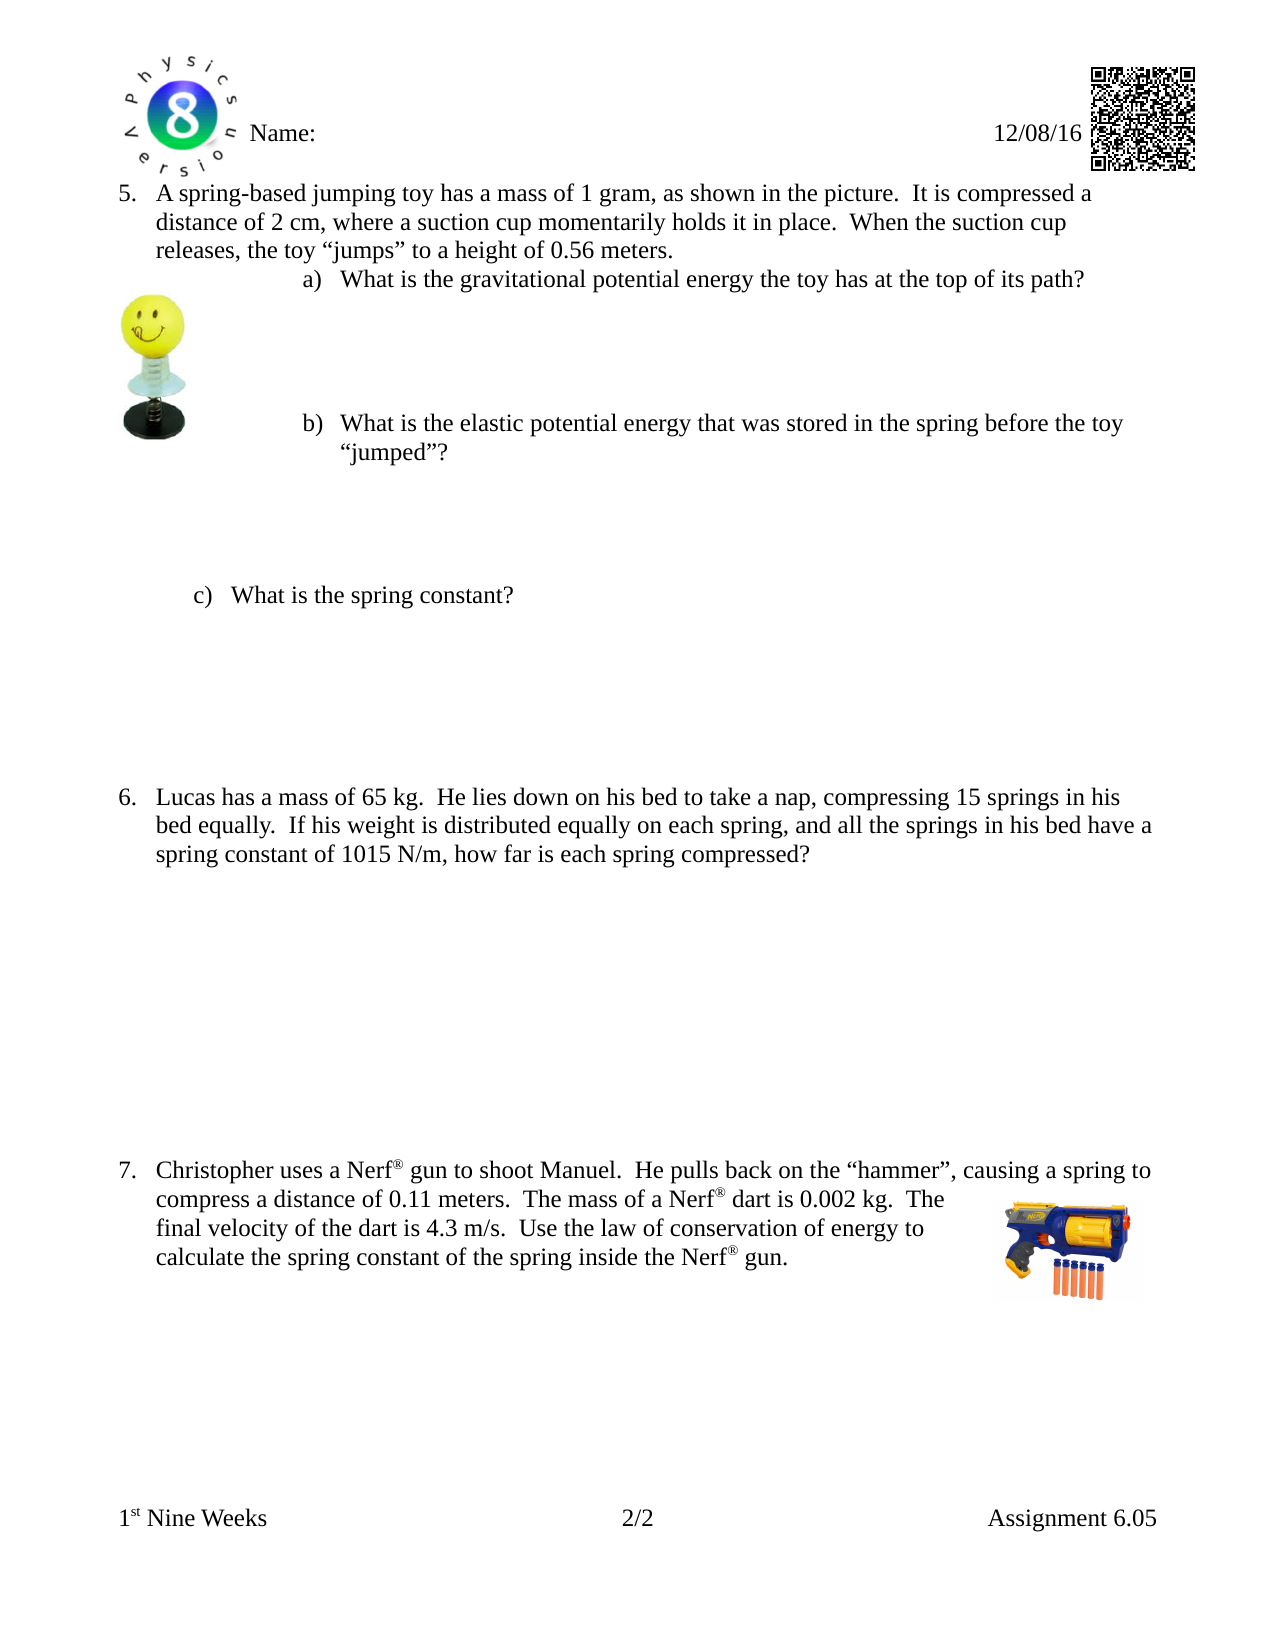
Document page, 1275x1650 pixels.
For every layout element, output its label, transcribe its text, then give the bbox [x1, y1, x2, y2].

list A spring-based jumping toy has a mass of 1 gram, as shown in the picture. It is compressed a distance of 2 cm, where a suction cup momentarily holds it in place. When the suction cup releases, the toy “jumps” to a height of 0.56 meters. [118, 176, 1157, 264]
list What is the spring constant? [193, 581, 1157, 609]
picture [992, 1201, 1143, 1302]
list What is the elastic potential energy that was stored in the spring before the toy “jumped”? [193, 408, 1157, 466]
picture [77, 291, 228, 442]
list Christopher uses a Nerf® gun to shoot Manuel. He pulls back on the “hammer”, causing a spring to compress a distance of 0.11 meters. The mass of a Nerf® dart is 0.002 kg. The final velocity of the dart is 4.3 m/s. Use the law of conservation of energy to calculate the spring constant of the spring inside the Nerf® gun. [118, 1156, 1157, 1271]
list Lucas has a mass of 65 kg. He lies down on his bed to take a nap, compressing 15 springs in his bed equally. If his weight is distributed equally on each spring, and all the springs in his bed have a spring constant of 1015 N/m, how far is each spring compressed? [118, 782, 1157, 868]
picture [124, 56, 237, 177]
list What is the gravitational potential energy the toy has at the top of its path? [193, 264, 1157, 293]
picture [1082, 58, 1203, 179]
